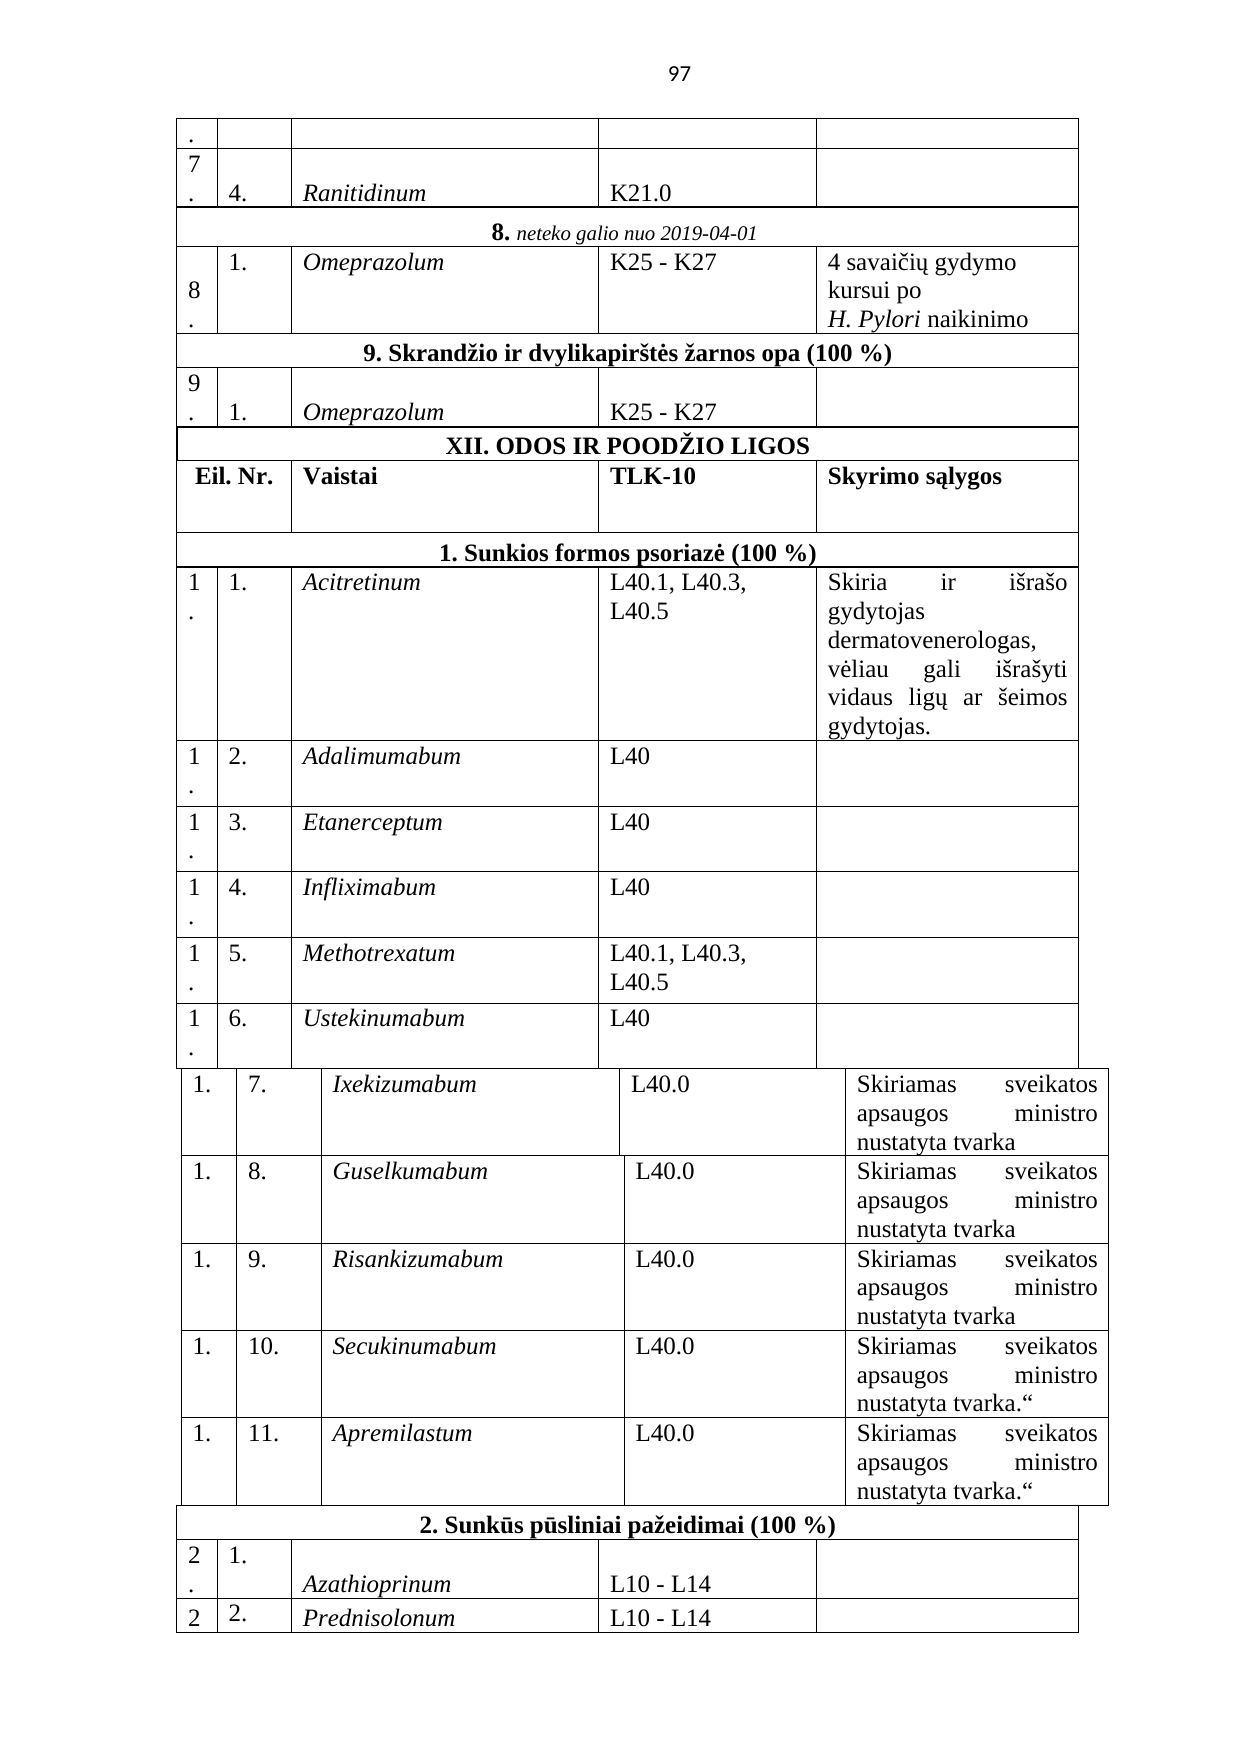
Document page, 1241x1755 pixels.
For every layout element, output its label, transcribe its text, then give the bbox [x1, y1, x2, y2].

table_cell [1099, 740, 1103, 806]
table_cell [1099, 1003, 1103, 1068]
table_cell [1093, 246, 1099, 333]
table_cell [1109, 806, 1123, 871]
table_cell 2. Sunkūs pūsliniai pažeidimai (100 %) [177, 1506, 1078, 1539]
table_cell [1099, 871, 1103, 937]
table_cell Ranitidinum [292, 149, 598, 206]
table_cell Etanerceptum [292, 807, 598, 871]
table_cell [1084, 333, 1088, 367]
table_cell [1088, 246, 1093, 333]
table_cell [1103, 532, 1109, 566]
table_cell 1. [182, 1418, 236, 1504]
table_cell [1093, 937, 1099, 1002]
table_cell [1109, 460, 1123, 532]
table_cell L40 [599, 741, 816, 806]
table_cell 1. [182, 1069, 236, 1155]
table_cell [1088, 566, 1093, 740]
table_cell L40.1, L40.3, L40.5 [599, 938, 816, 1002]
table_cell [1109, 871, 1123, 937]
table_cell [1084, 206, 1088, 246]
table_cell L40.0 [625, 1244, 845, 1330]
table_cell [1079, 1539, 1083, 1597]
table_cell [817, 1540, 1078, 1597]
table_cell 1. [182, 1244, 236, 1330]
table_cell L10 - L14 [599, 1540, 816, 1597]
table_cell Ixekizumabum [322, 1069, 619, 1155]
table_cell [1079, 206, 1083, 246]
table_cell [1088, 367, 1093, 426]
table_cell [1109, 1539, 1123, 1597]
table_cell 1. [218, 568, 291, 740]
table_cell 4. [218, 872, 291, 937]
table_cell [1093, 118, 1099, 148]
table_cell [1099, 460, 1103, 532]
table_cell Skiria ir išrašo gydytojas dermatovenerologas, vėliau gali išrašyti vidaus ligų ar šeimos gydytojas. [817, 568, 1078, 740]
table_cell 11. [237, 1418, 321, 1504]
table_cell Skiriamas sveikatos apsaugos ministro nustatyta tvarka.“ [846, 1331, 1108, 1417]
table_cell [1099, 206, 1103, 246]
table_cell 2 [177, 1599, 217, 1632]
table_cell TLK-10 [599, 461, 816, 532]
table_cell [1109, 937, 1123, 1002]
table_cell [1109, 1505, 1123, 1539]
table_cell Acitretinum [292, 568, 598, 740]
table_cell L40 [599, 807, 816, 871]
table_cell [1088, 1003, 1093, 1068]
table_cell [1088, 206, 1093, 246]
table_cell [292, 119, 598, 148]
table_cell [1099, 1598, 1103, 1632]
table_cell Adalimumabum [292, 741, 598, 806]
table_cell Apremilastum [322, 1418, 624, 1504]
table_cell [1103, 937, 1109, 1002]
table_cell Guselkumabum [322, 1156, 624, 1243]
table_cell [218, 119, 291, 148]
table_cell [1079, 246, 1083, 333]
table_cell [1084, 871, 1088, 937]
table_cell [1079, 333, 1083, 367]
table_cell [1093, 333, 1099, 367]
table_cell [1109, 148, 1123, 206]
table_cell [817, 872, 1078, 937]
table_cell [1084, 118, 1088, 148]
table_cell [1099, 937, 1103, 1002]
table_cell 10. [237, 1331, 321, 1417]
table_cell [1093, 532, 1099, 566]
table_cell [1079, 740, 1083, 806]
table_cell [1084, 1539, 1088, 1597]
table_cell [1109, 740, 1123, 806]
table_cell [1103, 246, 1109, 333]
table_cell [1103, 148, 1109, 206]
table_cell [1109, 1598, 1123, 1632]
table_cell [1079, 367, 1083, 426]
table_cell [1109, 1155, 1123, 1243]
table_cell [1099, 333, 1103, 367]
table_cell [1109, 1417, 1123, 1504]
table_cell 1. [218, 1540, 291, 1597]
table_cell [1088, 1598, 1093, 1632]
table_cell [1103, 871, 1109, 937]
table_cell [1084, 246, 1088, 333]
table_cell Skiriamas sveikatos apsaugos ministro nustatyta tvarka [846, 1156, 1108, 1243]
table_cell L10 - L14 [599, 1599, 816, 1632]
table_cell [1103, 1598, 1109, 1632]
table_cell [1099, 1506, 1103, 1539]
table_cell [1099, 426, 1103, 460]
table_cell [1093, 806, 1099, 871]
table_cell L40.1, L40.3, L40.5 [599, 568, 816, 740]
table_cell [1103, 333, 1109, 367]
table_cell 8. [237, 1156, 321, 1243]
table_cell [1109, 1243, 1123, 1330]
table_cell [1079, 937, 1083, 1002]
table_cell [1109, 333, 1123, 367]
table_cell [1109, 1003, 1123, 1068]
table_cell L40.0 [625, 1331, 845, 1417]
table_cell Omeprazolum [292, 247, 598, 333]
table_cell [1093, 871, 1099, 937]
table_cell L40.0 [625, 1418, 845, 1504]
table_cell [177, 1069, 181, 1155]
table_cell [1099, 1539, 1103, 1597]
table_cell [1088, 426, 1093, 460]
table_cell [1079, 426, 1083, 460]
table_cell [1099, 566, 1103, 740]
table_cell [1079, 460, 1083, 532]
table_cell Ustekinumabum [292, 1004, 598, 1068]
table_cell [1079, 1506, 1083, 1539]
table_cell 2. [218, 1599, 291, 1632]
table_cell 1. [177, 807, 217, 871]
table_cell 9. [177, 368, 217, 426]
table_cell 5. [218, 938, 291, 1002]
table_cell [1088, 937, 1093, 1002]
table_cell [1084, 532, 1088, 566]
table_cell [1079, 148, 1083, 206]
table_cell [1088, 532, 1093, 566]
table_cell 1. [218, 247, 291, 333]
table_cell [1093, 566, 1099, 740]
table_cell [1109, 206, 1123, 246]
table_cell [1079, 532, 1083, 566]
table_cell 1. [177, 568, 217, 740]
table_cell K21.0 [599, 149, 816, 206]
table_cell [1099, 246, 1103, 333]
table_cell [1103, 206, 1109, 246]
table_cell 1. [177, 1004, 217, 1068]
table_cell [1103, 1003, 1109, 1068]
table_cell K25 - K27 [599, 368, 816, 426]
table_cell [1084, 1506, 1088, 1539]
table_cell 3. [218, 807, 291, 871]
table_cell 8. neteko galio nuo 2019-04-01 [177, 208, 1078, 246]
table_cell Prednisolonum [292, 1599, 598, 1632]
table_cell [177, 1155, 181, 1243]
table_cell [1088, 1539, 1093, 1597]
table_cell [1103, 566, 1109, 740]
table_cell [1109, 367, 1123, 426]
table_cell [1084, 460, 1088, 532]
table_cell [1099, 118, 1103, 148]
table_cell [177, 1330, 181, 1417]
table_cell [1084, 148, 1088, 206]
table_cell [1079, 1003, 1083, 1068]
table_cell [1088, 871, 1093, 937]
table_cell [1103, 1539, 1109, 1597]
table_cell Methotrexatum [292, 938, 598, 1002]
table_cell 6. [218, 1004, 291, 1068]
table_cell [1079, 806, 1083, 871]
table_cell L40 [599, 872, 816, 937]
table_cell [1109, 118, 1123, 148]
table_cell Eil. Nr. [177, 461, 291, 532]
table_cell [1088, 460, 1093, 532]
table_cell 2. [177, 1540, 217, 1597]
table_cell [599, 119, 816, 148]
table_cell 1. [218, 368, 291, 426]
table_cell [1099, 367, 1103, 426]
table_cell [1103, 806, 1109, 871]
table_cell [1084, 1003, 1088, 1068]
table_cell [817, 938, 1078, 1002]
table_cell 7. [237, 1069, 321, 1155]
table_cell [817, 368, 1078, 426]
table_cell L40.0 [625, 1156, 845, 1243]
table_cell [1088, 148, 1093, 206]
table_cell [1079, 1598, 1083, 1632]
table_cell 1. [182, 1156, 236, 1243]
table_cell 1. [182, 1331, 236, 1417]
table_cell Risankizumabum [322, 1244, 624, 1330]
table_cell [1099, 806, 1103, 871]
table_cell 9. Skrandžio ir dvylikapirštės žarnos opa (100 %) [177, 334, 1078, 367]
table_cell [1103, 367, 1109, 426]
table_cell [1079, 871, 1083, 937]
table_cell [1109, 1330, 1123, 1417]
table_cell K25 - K27 [599, 247, 816, 333]
table_cell Infliximabum [292, 872, 598, 937]
table_cell [1084, 426, 1088, 460]
table_cell [1084, 937, 1088, 1002]
table_cell [1109, 426, 1123, 460]
table_cell [1079, 118, 1083, 148]
table_cell Skyrimo sąlygos [817, 461, 1078, 532]
table_cell [1099, 148, 1103, 206]
table_cell [1093, 1506, 1099, 1539]
table_cell [817, 807, 1078, 871]
table_cell XII. ODOS IR POODŽIO LIGOS [178, 428, 1078, 460]
table_cell [1103, 426, 1109, 460]
table_cell [1109, 532, 1123, 566]
table_cell [1079, 566, 1083, 740]
table_cell [1088, 740, 1093, 806]
table_cell [1093, 148, 1099, 206]
table_cell 9. [237, 1244, 321, 1330]
table_cell [1093, 1598, 1099, 1632]
table_cell [1088, 118, 1093, 148]
table_cell [1103, 1506, 1109, 1539]
table_cell [1093, 1539, 1099, 1597]
table_cell 2. [218, 741, 291, 806]
table_cell [1103, 460, 1109, 532]
table_cell [817, 1004, 1078, 1068]
table_cell . [177, 119, 217, 148]
table_cell 8. [177, 247, 217, 333]
table_cell L40 [599, 1004, 816, 1068]
table_cell [1088, 333, 1093, 367]
table_cell [1084, 806, 1088, 871]
table_cell Vaistai [292, 461, 598, 532]
table_cell [1109, 246, 1123, 333]
table_cell Omeprazolum [292, 368, 598, 426]
table_cell [1093, 1003, 1099, 1068]
table_cell [1103, 118, 1109, 148]
table_cell [1084, 1598, 1088, 1632]
table_cell [1084, 566, 1088, 740]
table_cell 7. [177, 149, 217, 206]
table_cell [1099, 532, 1103, 566]
table_cell [817, 119, 1078, 148]
table_cell 4 savaičių gydymo kursui po H. Pylori naikinimo [817, 247, 1078, 333]
table_cell [817, 1599, 1078, 1632]
table_cell [817, 149, 1078, 206]
table_cell Skiriamas sveikatos apsaugos ministro nustatyta tvarka [846, 1069, 1108, 1155]
table_cell [1088, 1506, 1093, 1539]
table_cell [1093, 367, 1099, 426]
table_cell [1093, 740, 1099, 806]
table_cell L40.0 [620, 1069, 845, 1155]
table_cell [1084, 367, 1088, 426]
table_cell 1. [177, 872, 217, 937]
table_cell Azathioprinum [292, 1540, 598, 1597]
table_cell [1093, 460, 1099, 532]
table_cell Skiriamas sveikatos apsaugos ministro nustatyta tvarka [846, 1244, 1108, 1330]
table_cell 1. Sunkios formos psoriazė (100 %) [177, 533, 1078, 566]
table_cell [1088, 806, 1093, 871]
table_cell [1103, 740, 1109, 806]
table_cell [1084, 740, 1088, 806]
table_cell [177, 1243, 181, 1330]
table_cell [1109, 566, 1123, 740]
table_cell Secukinumabum [322, 1331, 624, 1417]
table_cell [177, 1417, 181, 1504]
table_cell [1109, 1068, 1123, 1155]
table_cell 1. [177, 938, 217, 1002]
table_cell [1093, 426, 1099, 460]
table_cell [1093, 206, 1099, 246]
table_cell 4. [218, 149, 291, 206]
table_cell 1. [177, 741, 217, 806]
table_cell Skiriamas sveikatos apsaugos ministro nustatyta tvarka.“ [846, 1418, 1108, 1504]
table_cell [817, 741, 1078, 806]
